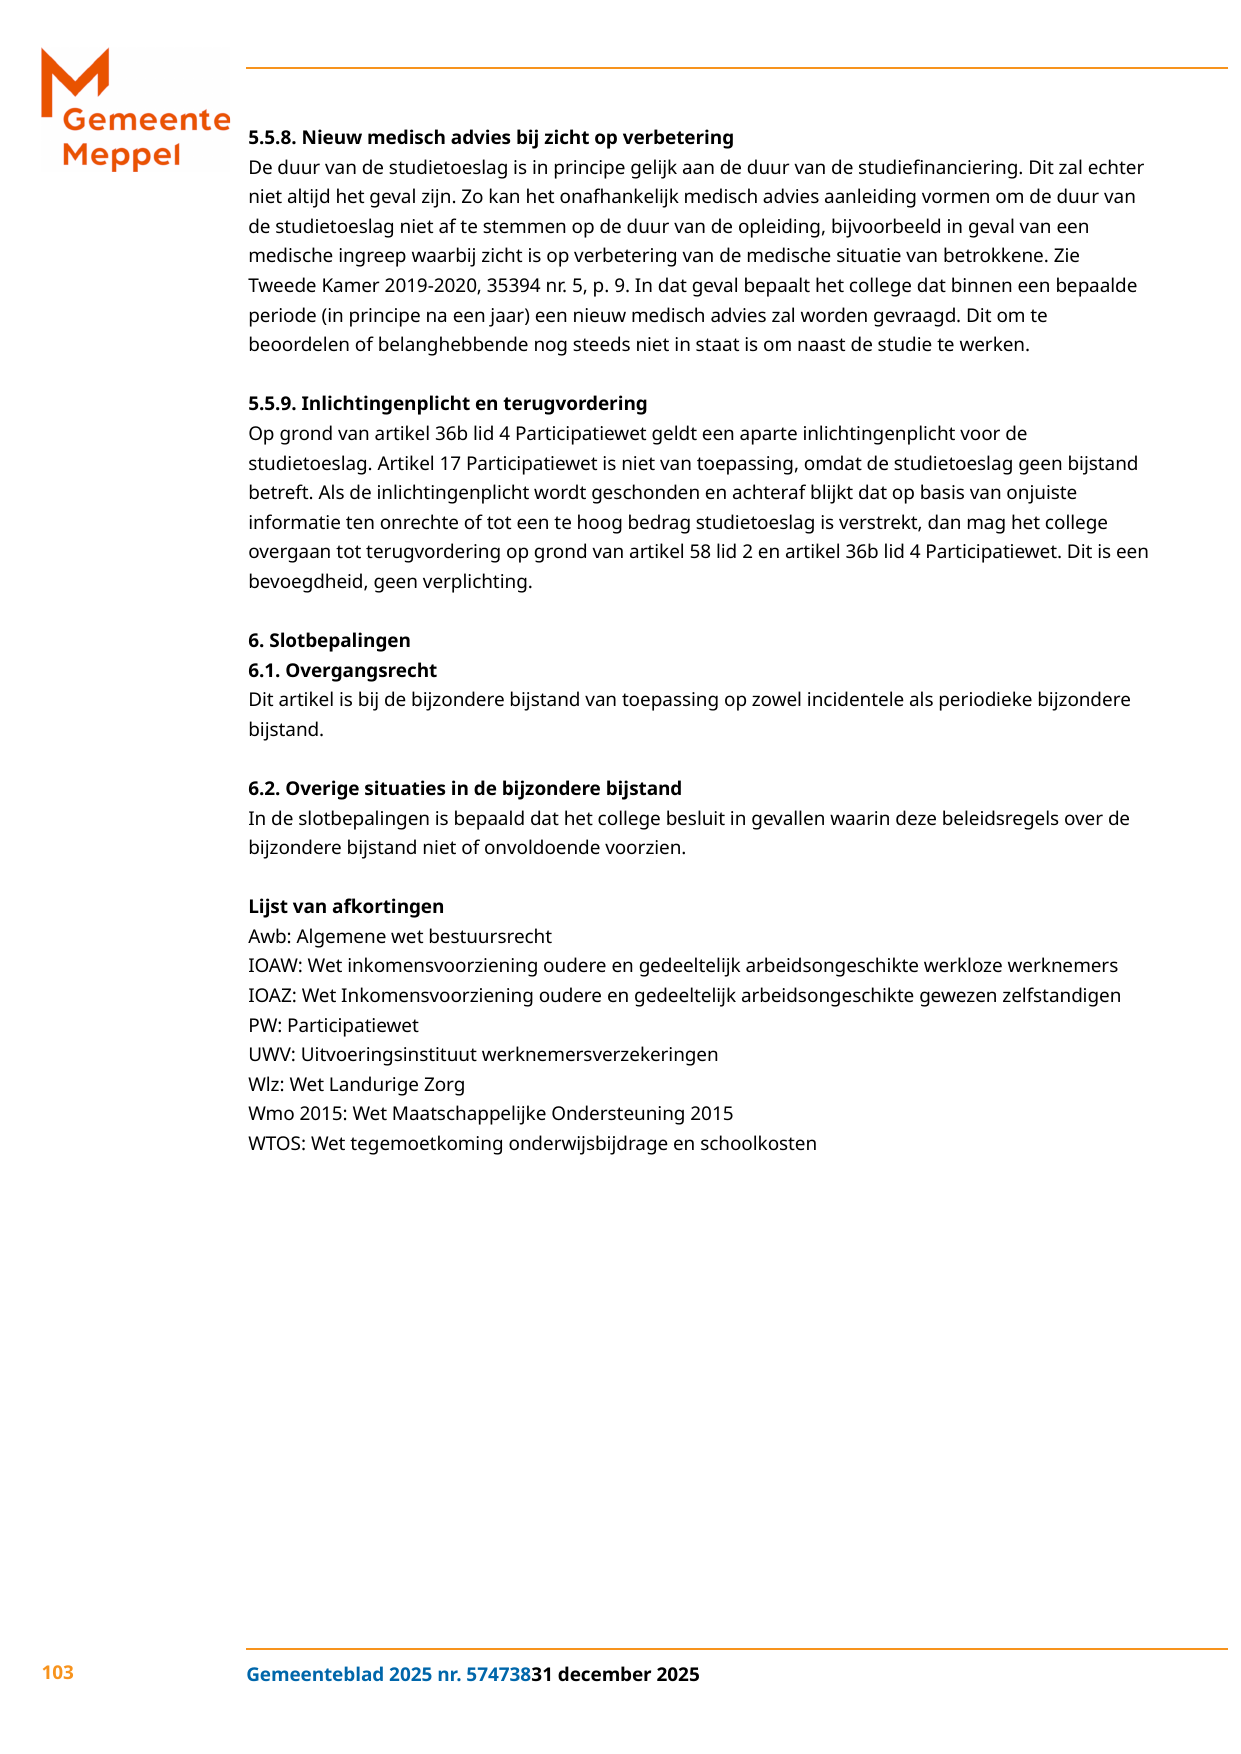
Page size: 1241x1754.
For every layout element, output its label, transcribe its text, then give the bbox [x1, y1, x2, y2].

text De duur van de studietoeslag is in principe gelijk aan de duur van de studiefinanciering. Dit zal echter niet altijd het geval zijn. Zo kan het onafhankelijk medisch advies aanleiding vormen om de duur van de studietoeslag niet af te stemmen op de duur van de opleiding, bijvoorbeeld in geval van een medische ingreep waarbij zicht is op verbetering van de medische situatie van betrokkene. Zie Tweede Kamer 2019-2020, 35394 nr. 5, p. 9. In dat geval bepaalt het college dat binnen een bepaalde periode (in principe na een jaar) een nieuw medisch advies zal worden gevraagd. Dit om te beoordelen of belanghebbende nog steeds niet in staat is om naast de studie te werken. [248, 154, 1152, 357]
text WTOS: Wet tegemoetkoming onderwijsbijdrage en schoolkosten [248, 1130, 1152, 1156]
text 6.2. Overige situaties in de bijzondere bijstand [248, 775, 1152, 801]
text 6.1. Overgangsrecht [248, 657, 1152, 683]
text UWV: Uitvoeringsinstituut werknemersverzekeringen [248, 1041, 1152, 1067]
picture [41, 47, 231, 172]
text Wmo 2015: Wet Maatschappelijke Ondersteuning 2015 [248, 1101, 1152, 1126]
text Awb: Algemene wet bestuursrecht [248, 923, 1152, 949]
text 5.5.9. Inlichtingenplicht en terugvordering [248, 391, 1152, 416]
text PW: Participatiewet [248, 1012, 1152, 1038]
text IOAZ: Wet Inkomensvoorziening oudere en gedeeltelijk arbeidsongeschikte gewezen zelfstandigen [248, 982, 1152, 1008]
text 5.5.8. Nieuw medisch advies bij zicht op verbetering [248, 124, 1152, 150]
text 6. Slotbepalingen [248, 627, 1152, 653]
text Op grond van artikel 36b lid 4 Participatiewet geldt een aparte inlichtingenplicht voor de studietoeslag. Artikel 17 Participatiewet is niet van toepassing, omdat de studietoeslag geen bijstand betreft. Als de inlichtingenplicht wordt geschonden en achteraf blijkt dat op basis van onjuiste informatie ten onrechte of tot een te hoog bedrag studietoeslag is verstrekt, dan mag het college overgaan tot terugvordering op grond van artikel 58 lid 2 en artikel 36b lid 4 Participatiewet. Dit is een bevoegdheid, geen verplichting. [248, 420, 1152, 594]
text Dit artikel is bij de bijzondere bijstand van toepassing op zowel incidentele als periodieke bijzondere bijstand. [248, 686, 1152, 742]
text In de slotbepalingen is bepaald dat het college besluit in gevallen waarin deze beleidsregels over de bijzondere bijstand niet of onvoldoende voorzien. [248, 805, 1152, 860]
text IOAW: Wet inkomensvoorziening oudere en gedeeltelijk arbeidsongeschikte werkloze werknemers [248, 953, 1152, 978]
text Lijst van afkortingen [248, 893, 1152, 919]
text Wlz: Wet Landurige Zorg [248, 1071, 1152, 1097]
